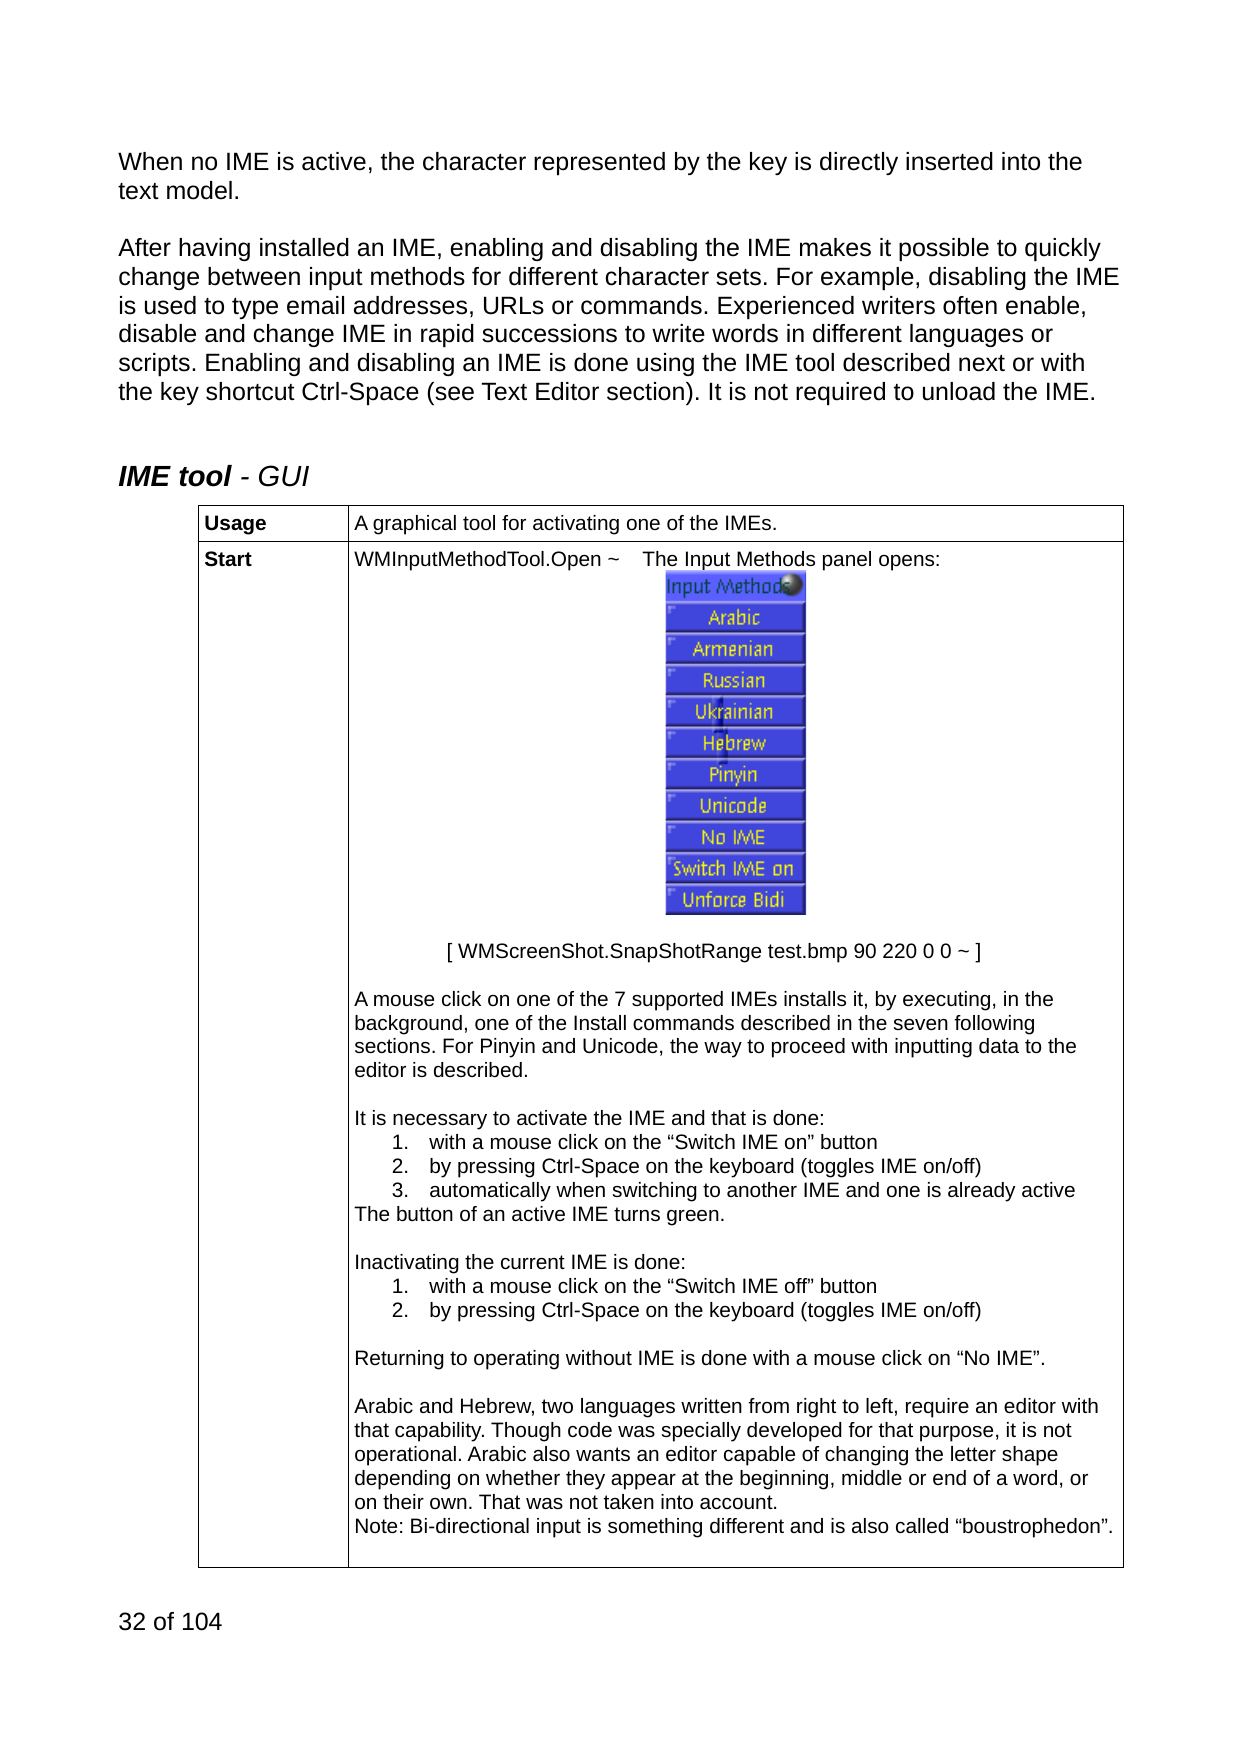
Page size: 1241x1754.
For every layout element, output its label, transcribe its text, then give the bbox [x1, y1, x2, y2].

table_cell Start [199, 542, 348, 1567]
picture [665, 570, 807, 915]
table_header A graphical tool for activating one of the IMEs. [349, 506, 1123, 541]
text When no IME is active, the character represented by the key is directly inserted into the text model. [118, 147, 1122, 204]
table_cell WMInputMethodTool.Open ~ The Input Methods panel opens: [349, 542, 1123, 914]
subtitle IME tool - GUI [118, 459, 1122, 493]
table_header Usage [199, 506, 348, 541]
text After having installed an IME, enabling and disabling the IME makes it possible to quickly change between input methods for different character sets. For example, disabling the IME is used to type email addresses, URLs or commands. Experienced writers often enable, disable and change IME in rapid successions to write words in different languages or scripts. Enabling and disabling an IME is done using the IME tool described next or with the key shortcut Ctrl-Space (see Text Editor section). It is not required to unload the IME. [118, 233, 1122, 406]
table_cell [ WMScreenShot.SnapShotRange test.bmp 90 220 0 0 ~ ] A mouse click on one of the 7 supported IMEs installs it, by executing, in the background, one of the Install commands described in the seven following sections. For Pinyin and Unicode, the way to proceed with inputting data to the editor is described. It is necessary to activate the IME and that is done: with a mouse click on the “Switch IME on” button by pressing Ctrl-Space on the keyboard (toggles IME on/off) automatically when switching to another IME and one is already active The button of an active IME turns green. Inactivating the current IME is done: with a mouse click on the “Switch IME off” button by pressing Ctrl-Space on the keyboard (toggles IME on/off) Returning to operating without IME is done with a mouse click on “No IME”. Arabic and Hebrew, two languages written from right to left, require an editor with that capability. Though code was specially developed for that purpose, it is not operational. Arabic also wants an editor capable of changing the letter shape depending on whether they appear at the beginning, middle or end of a word, or on their own. That was not taken into account. Note: Bi-directional input is something different and is also called “boustrophedon”. [349, 915, 1123, 1567]
